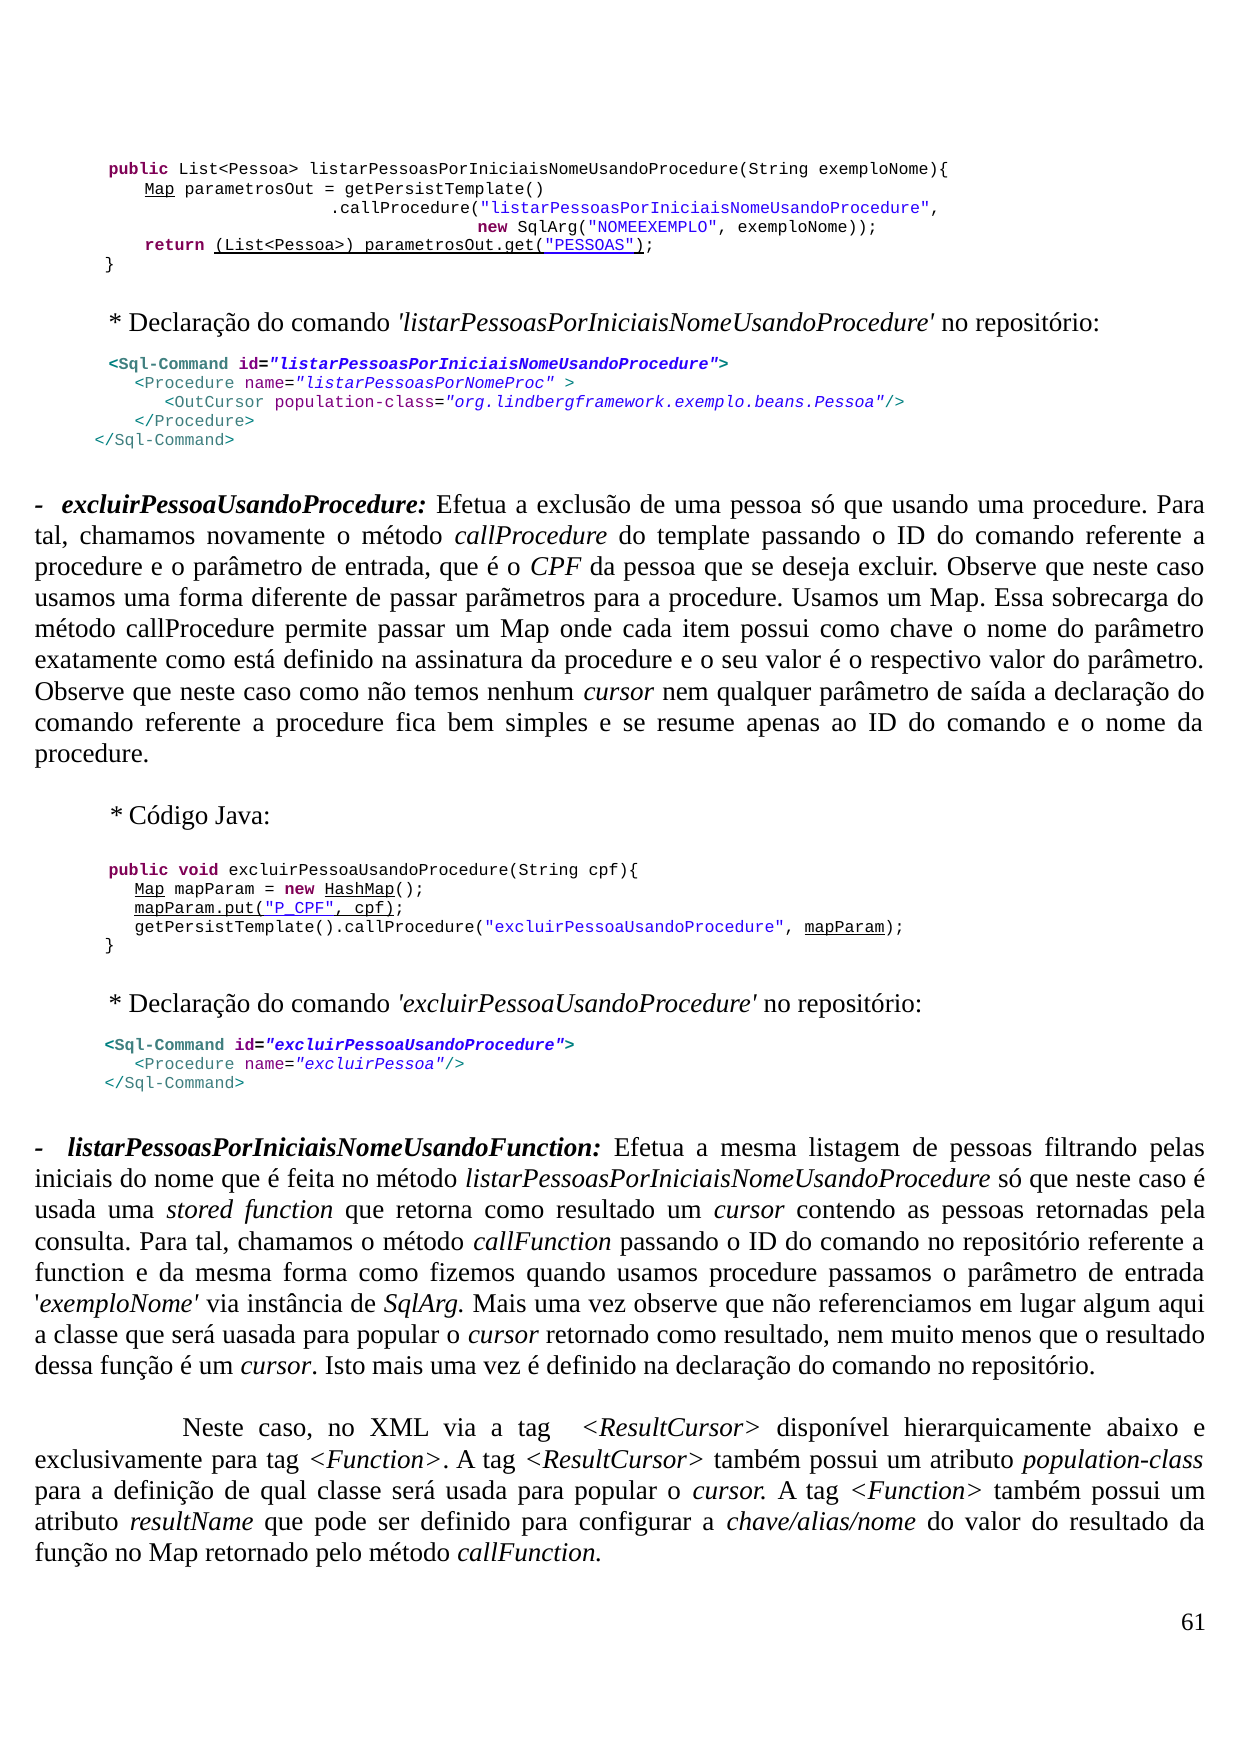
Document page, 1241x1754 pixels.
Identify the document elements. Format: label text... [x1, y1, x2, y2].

text <Procedure name="excluirPessoa"/> [34, 1056, 1206, 1075]
text * Declaração do comando 'excluirPessoaUsandoProcedure' no repositório: [34, 987, 1206, 1018]
text * Código Java: [34, 799, 1206, 830]
text <Procedure name="listarPessoasPorNomeProc" > [34, 375, 1206, 393]
text getPersistTemplate().callProcedure("excluirPessoaUsandoProcedure", mapParam); [34, 918, 1206, 937]
text * Declaração do comando 'listarPessoasPorIniciaisNomeUsandoProcedure' no repositório: [34, 306, 1206, 337]
text - excluirPessoaUsandoProcedure: Efetua a exclusão de uma pessoa só que usando uma procedure. Para tal, chamamos novamente o método callProcedure do template passando o ID do comando referente a procedure e o parâmetro de entrada, que é o CPF da pessoa que se deseja excluir. Observe que neste caso usamos uma forma diferente de passar parãmetros para a procedure. Usamos um Map. Essa sobrecarga do método callProcedure permite passar um Map onde cada item possui como chave o nome do parâmetro exatamente como está definido na assinatura da procedure e o seu valor é o respectivo valor do parâmetro. Observe que neste caso como não temos nenhum cursor nem qualquer parâmetro de saída a declaração do comando referente a procedure fica bem simples e se resume apenas ao ID do comando e o nome da procedure. [34, 488, 1206, 768]
text Map mapParam = new HashMap(); [34, 880, 1206, 899]
text <Sql-Command id="excluirPessoaUsandoProcedure"> [34, 1037, 1206, 1056]
text .callProcedure("listarPessoasPorIniciaisNomeUsandoProcedure", [34, 199, 1206, 218]
text Neste caso, no XML via a tag <ResultCursor> disponível hierarquicamente abaixo e exclusivamente para tag <Function>. A tag <ResultCursor> também possui um atributo population-class para a definição de qual classe será usada para popular o cursor. A tag <Function> também possui um atributo resultName que pode ser definido para configurar a chave/alias/nome do valor do resultado da função no Map retornado pelo método callFunction. [34, 1412, 1206, 1567]
text public void excluirPessoaUsandoProcedure(String cpf){ [34, 862, 1206, 880]
text </Sql-Command> [34, 1075, 1206, 1093]
text public List<Pessoa> listarPessoasPorIniciaisNomeUsandoProcedure(String exemploNome){ [34, 149, 1206, 180]
text <OutCursor population-class="org.lindbergframework.exemplo.beans.Pessoa"/> [34, 393, 1206, 412]
text mapParam.put("P_CPF", cpf); [34, 899, 1206, 918]
text } [34, 256, 1206, 275]
text <Sql-Command id="listarPessoasPorIniciaisNomeUsandoProcedure"> [34, 356, 1206, 375]
text Map parametrosOut = getPersistTemplate() [34, 180, 1206, 199]
text return (List<Pessoa>) parametrosOut.get("PESSOAS"); [34, 237, 1206, 256]
text </Procedure> [34, 412, 1206, 431]
text } [34, 937, 1206, 956]
text - listarPessoasPorIniciaisNomeUsandoFunction: Efetua a mesma listagem de pessoas filtrando pelas iniciais do nome que é feita no método listarPessoasPorIniciaisNomeUsandoProcedure só que neste caso é usada uma stored function que retorna como resultado um cursor contendo as pessoas retornadas pela consulta. Para tal, chamamos o método callFunction passando o ID do comando no repositório referente a function e da mesma forma como fizemos quando usamos procedure passamos o parâmetro de entrada 'exemploNome' via instância de SqlArg. Mais uma vez observe que não referenciamos em lugar algum aqui a classe que será uasada para popular o cursor retornado como resultado, nem muito menos que o resultado dessa função é um cursor. Isto mais uma vez é definido na declaração do comando no repositório. [34, 1131, 1206, 1380]
text new SqlArg("NOMEEXEMPLO", exemploNome)); [34, 218, 1206, 237]
text </Sql-Command> [34, 431, 1206, 450]
